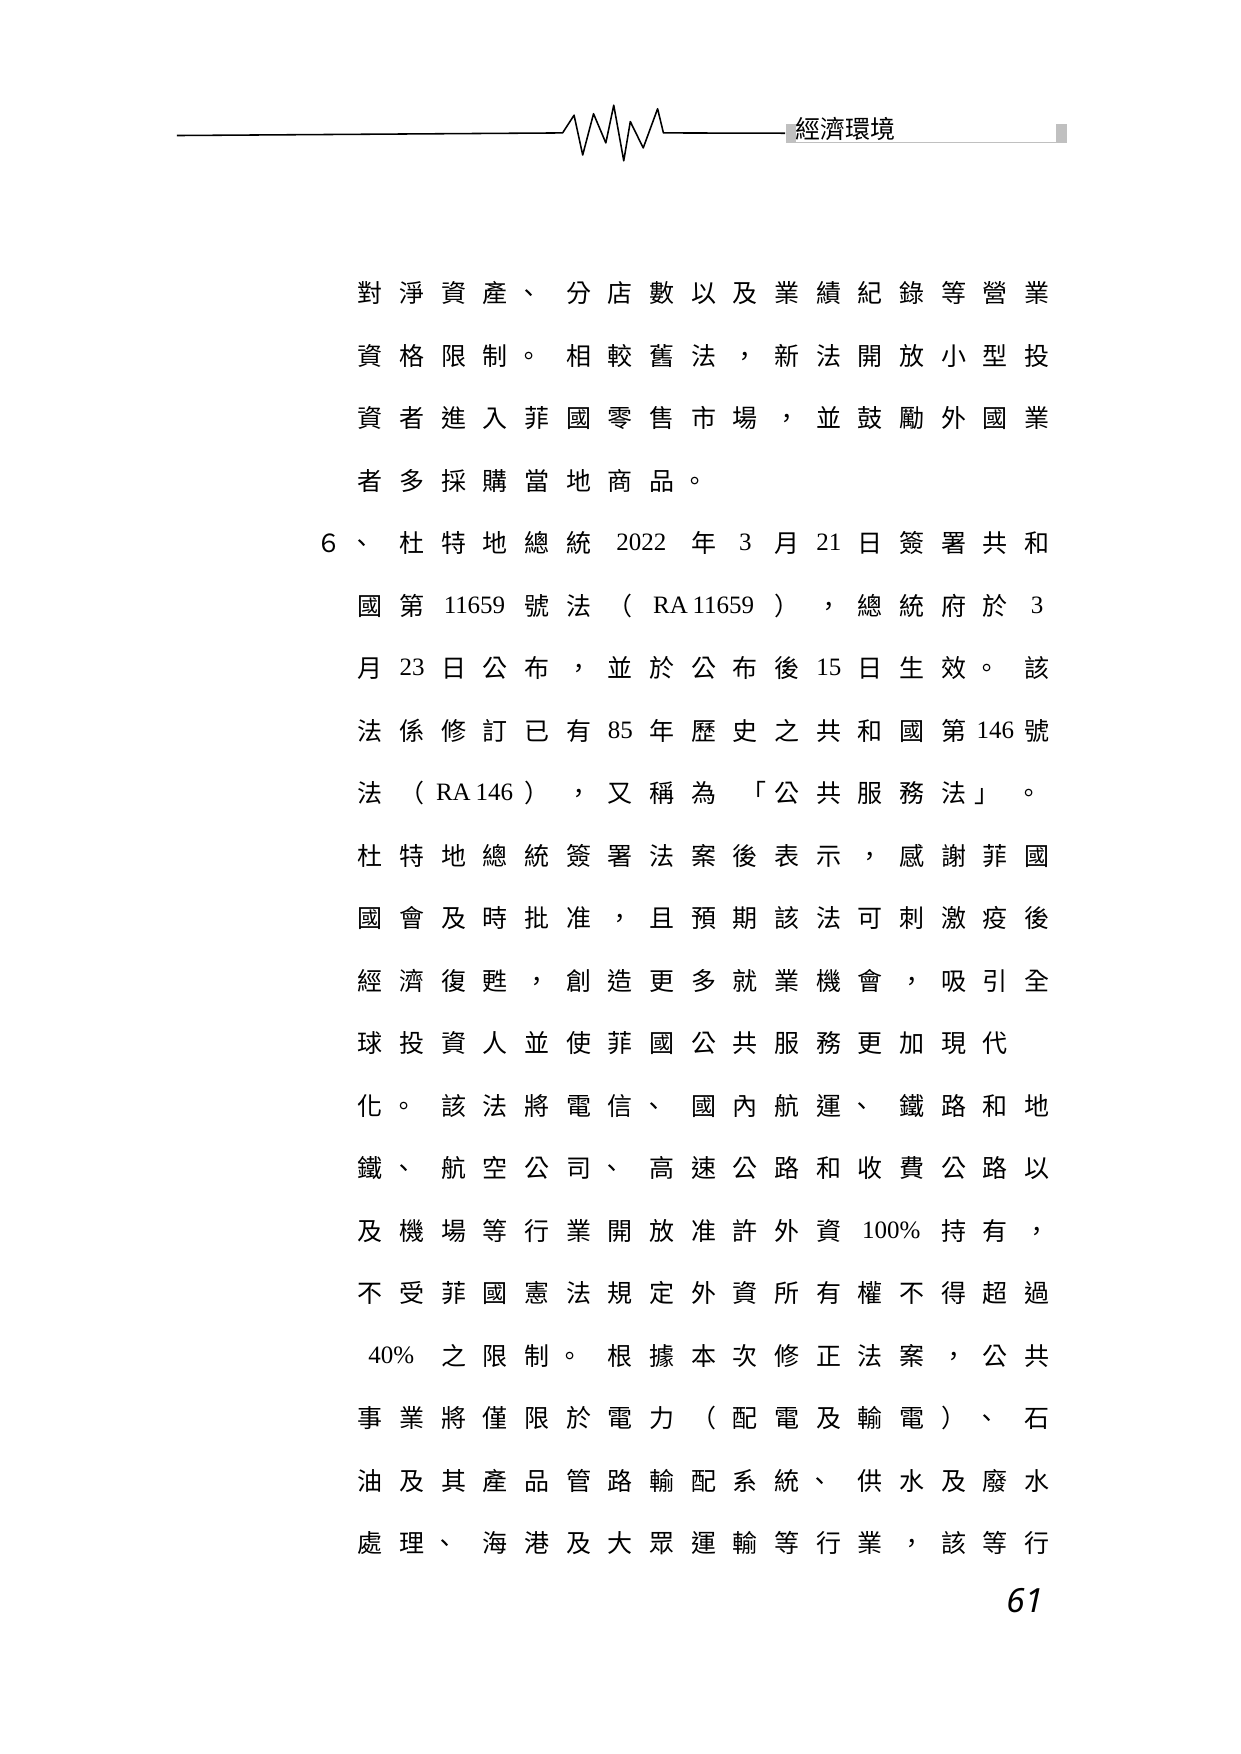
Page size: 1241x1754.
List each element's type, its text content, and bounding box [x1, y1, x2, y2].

text 對淨資產、分店數以及業績紀錄等營業資格限制。相較舊法，新法開放小型投資者進入菲國零售市場，並鼓勵外國業者多採購當地商品。 [281, 250, 1058, 500]
text ６、杜特地總統2022年3月21日簽署共和國第11659號法（RA 11659），總統府於3月23日公布，並於公布後15日生效。該法係修訂已有85年歷史之共和國第146號法（RA 146），又稱為「公共服務法」。杜特地總統簽署法案後表示，感謝菲國國會及時批准，且預期該法可刺激疫後經濟復甦，創造更多就業機會，吸引全球投資人並使菲國公共服務更加現代化。該法將電信、國內航運、鐵路和地鐵、航空公司、高速公路和收費公路以及機場等行業開放准許外資100%持有，不受菲國憲法規定外資所有權不得超過40%之限制。根據本次修正法案，公共事業將僅限於電力（配電及輸電）、石油及其產品管路輸配系統、供水及廢水處理、海港及大眾運輸等行業，該等行 [281, 500, 1058, 1563]
